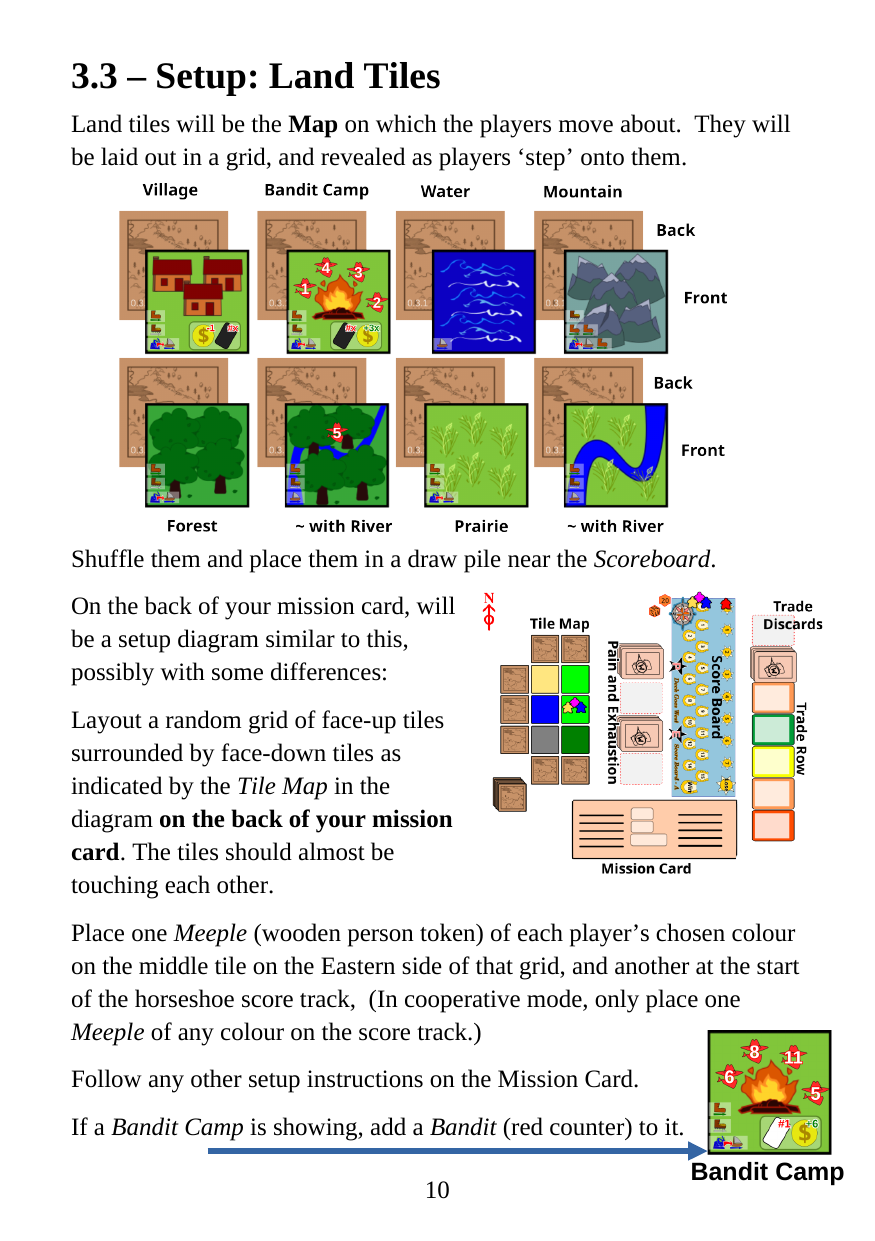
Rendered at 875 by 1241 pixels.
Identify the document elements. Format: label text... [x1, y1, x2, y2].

text Land tiles will be the Map on which the players move about. They will be laid out in a grid, and revealed as players ‘step’ onto them. [71, 109, 803, 171]
text On the back of your mission card, will be a setup diagram similar to this, possibly with some differences: [71, 591, 472, 686]
subtitle 3.3 – Setup: Land Tiles [71, 53, 803, 96]
text Shuffle them and place them in a draw pile near the Scoreboard. [71, 544, 803, 572]
text Place one Meeple (wooden person token) of each player’s chosen colour on the middle tile on the Eastern side of that grid, and another at the start of the horseshoe score track, (In cooperative mode, only place one Meeple of any colour on the score track.) [71, 918, 803, 1046]
picture [472, 585, 841, 887]
text Layout a random grid of face-up tiles surrounded by face-down tiles as indicated by the Tile Map in the diagram on the back of your mission card. The tiles should almost be touching each other. [71, 705, 803, 899]
text Follow any other setup instructions on the Mission Card. [71, 1064, 707, 1093]
text If a Bandit Camp is showing, add a Bandit (red counter) to it. [71, 1112, 707, 1141]
picture [707, 1030, 832, 1155]
picture [119, 183, 727, 532]
